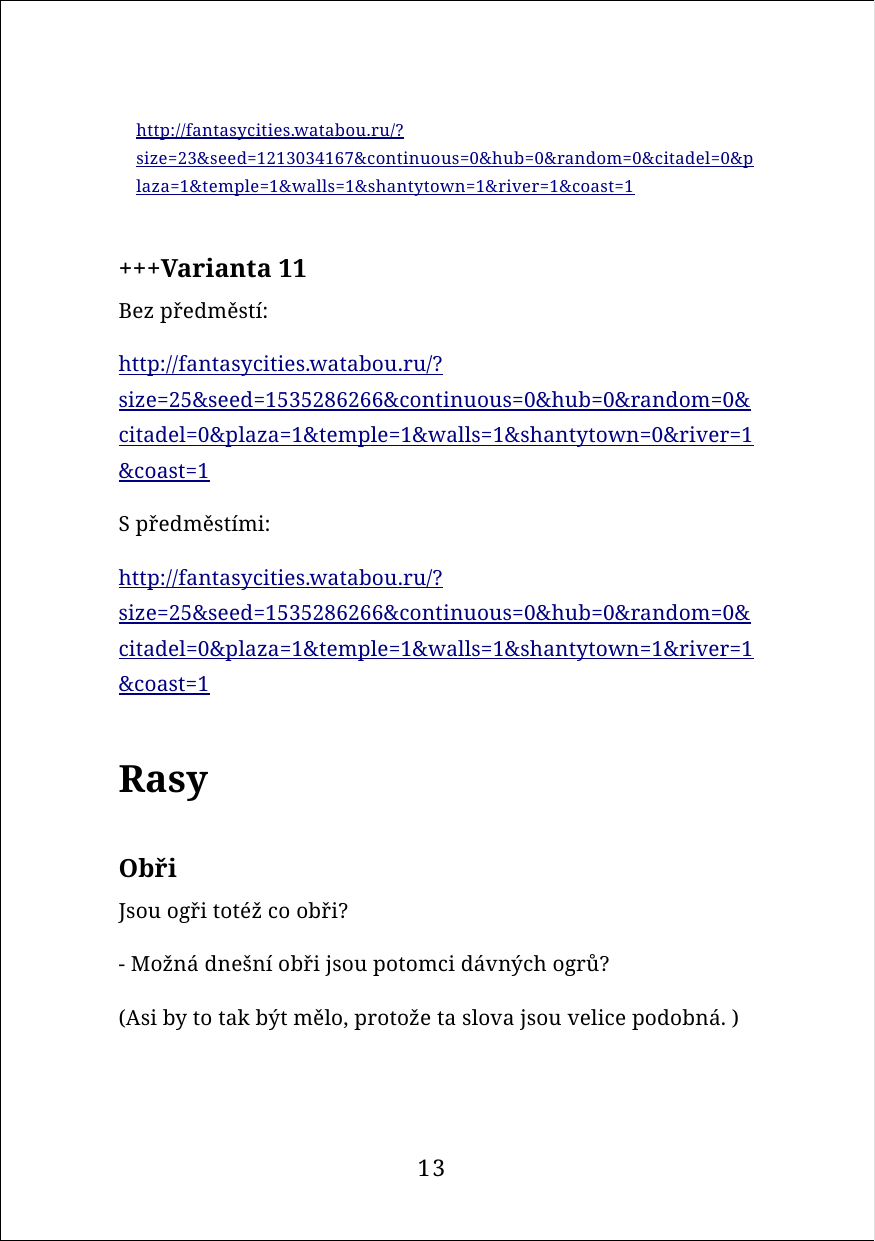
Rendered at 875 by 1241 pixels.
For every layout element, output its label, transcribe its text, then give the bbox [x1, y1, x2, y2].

subtitle Rasy [118, 752, 756, 803]
text http://fantasycities.watabou.ru/?size=25&seed=1535286266&continuous=0&hub=0&random=0&citadel=0&plaza=1&temple=1&walls=1&shantytown=0&river=1&coast=1 [118, 349, 756, 484]
text S předměstími: [118, 509, 756, 538]
text (Asi by to tak být mělo, protože ta slova jsou velice podobná. ) [118, 1003, 756, 1031]
text Bez předměstí: [118, 296, 756, 325]
text http://fantasycities.watabou.ru/?size=25&seed=1535286266&continuous=0&hub=0&random=0&citadel=0&plaza=1&temple=1&walls=1&shantytown=1&river=1&coast=1 [118, 563, 756, 698]
text - Možná dnešní obři jsou potomci dávných ogrů? [118, 949, 756, 978]
subtitle +++Varianta 11 [118, 251, 756, 284]
text http://fantasycities.watabou.ru/?size=23&seed=1213034167&continuous=0&hub=0&random=0&citadel=0&plaza=1&temple=1&walls=1&shantytown=1&river=1&coast=1 [136, 118, 756, 198]
subtitle Obři [118, 850, 756, 884]
text Jsou ogři totéž co obři? [118, 896, 756, 924]
